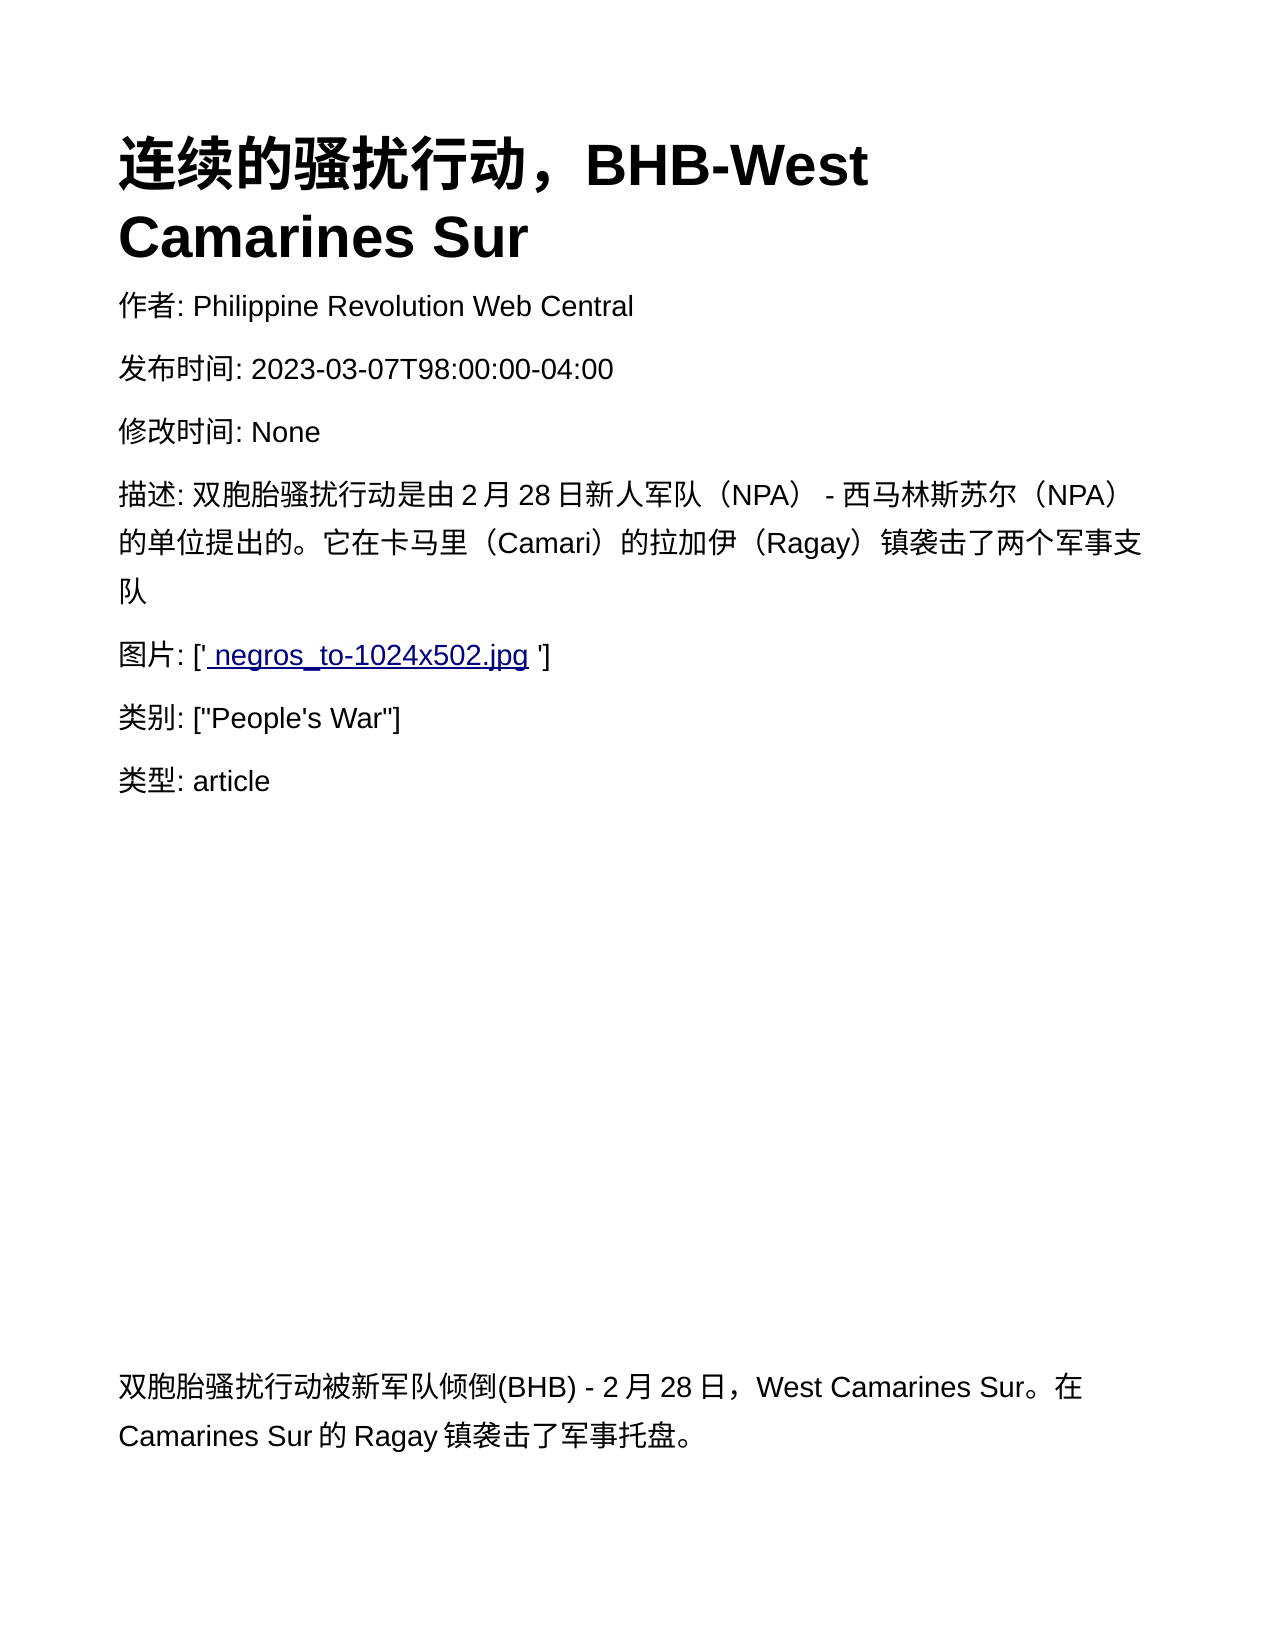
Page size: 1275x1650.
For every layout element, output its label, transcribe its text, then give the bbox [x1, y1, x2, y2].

text 图片: [' negros_to-1024x502.jpg '] [118, 632, 1157, 674]
text 作者: Philippine Revolution Web Central [118, 282, 1157, 324]
text 描述: 双胞胎骚扰行动是由2月28日新人军队（NPA） - 西马林斯苏尔（NPA）的单位提出的。它在卡马里（Camari）的拉加伊（Ragay）镇袭击了两个军事支队 [118, 472, 1157, 611]
text 修改时间: None [118, 408, 1157, 451]
subtitle 连续的骚扰行动，BHB-West Camarines Sur [118, 118, 1157, 270]
text 类型: article [118, 758, 1157, 800]
text 类别: ["People's War"] [118, 695, 1157, 737]
text 发布时间: 2023-03-07T98:00:00-04:00 [118, 345, 1157, 388]
text 双胞胎骚扰行动被新军队倾倒(BHB) - 2月28日，West Camarines Sur。在Camarines Sur的Ragay镇袭击了军事托盘。 [118, 821, 1157, 1455]
